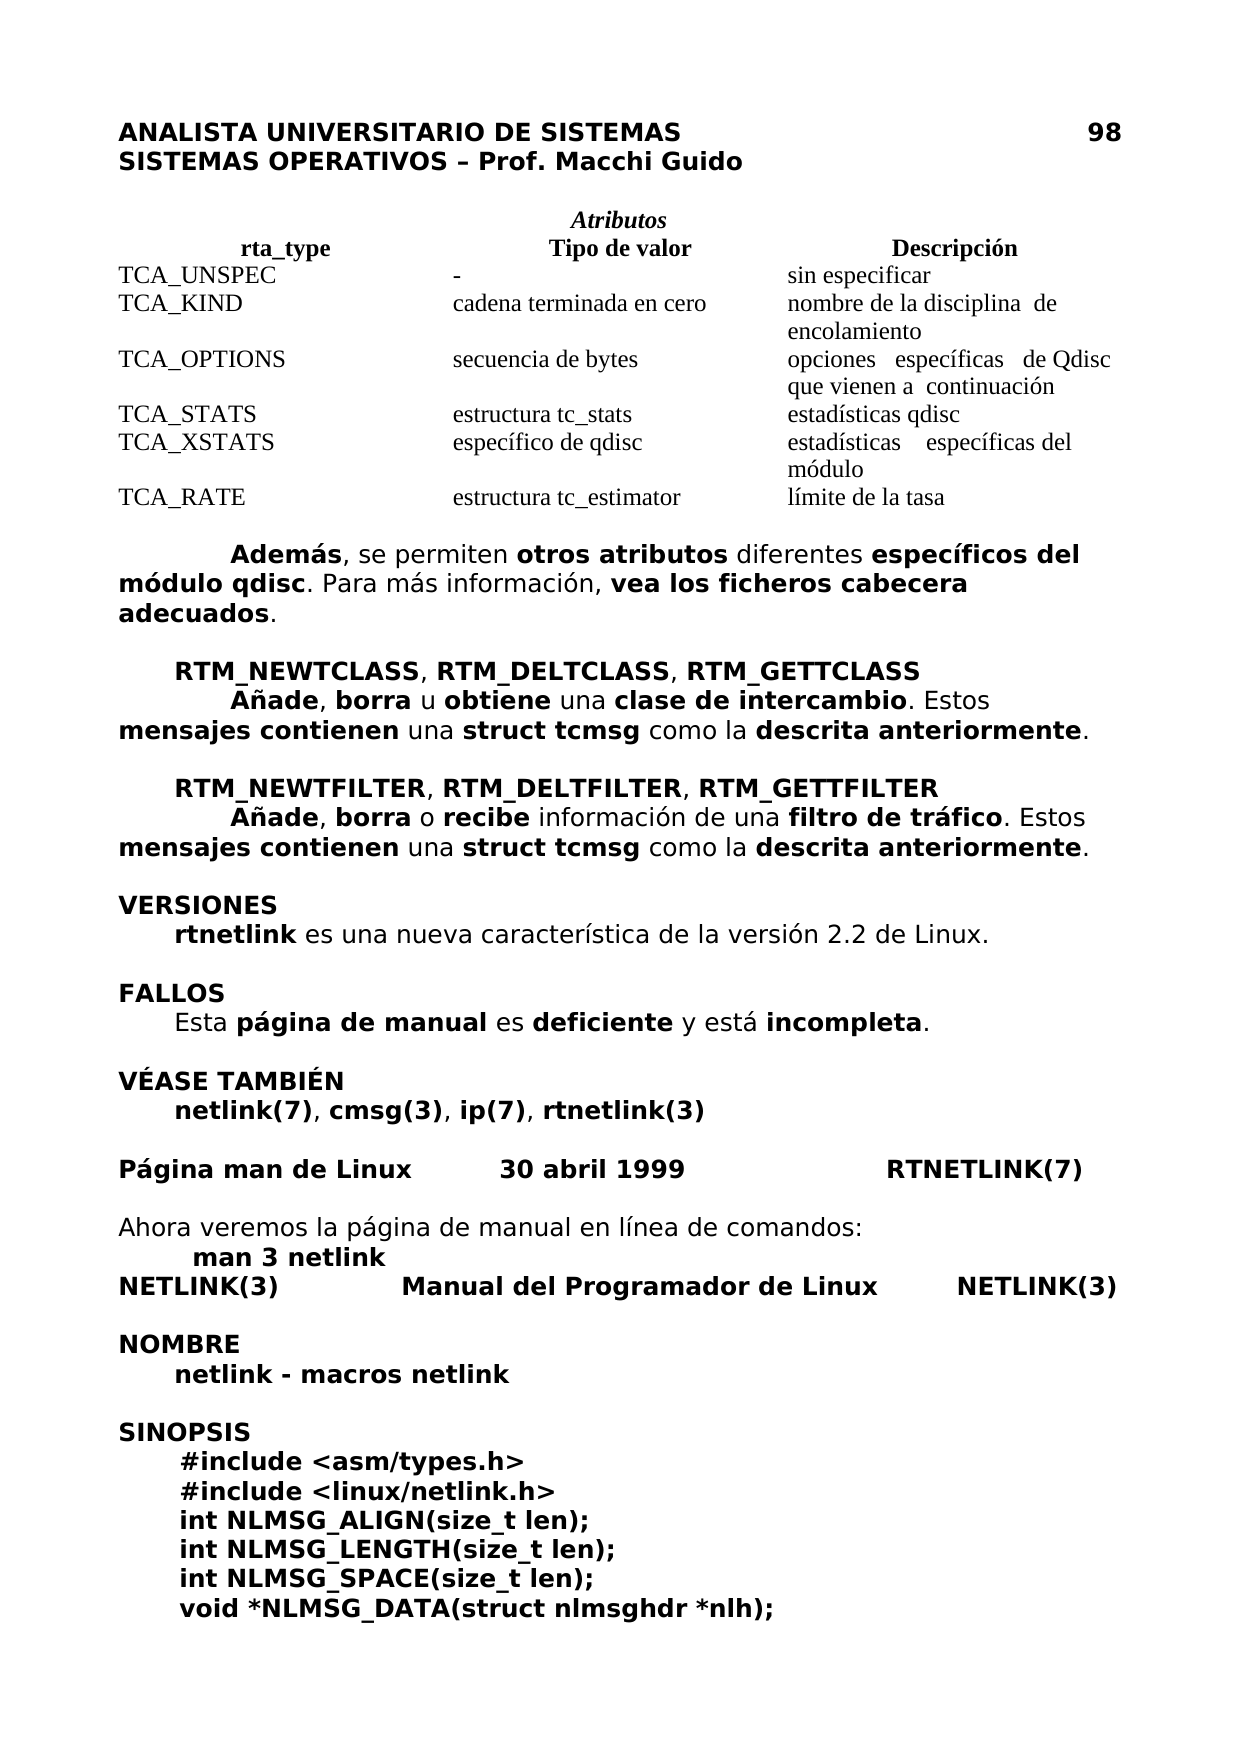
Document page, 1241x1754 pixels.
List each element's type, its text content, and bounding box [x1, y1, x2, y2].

table_cell rta_type [118, 234, 453, 262]
text Además, se permiten otros atributos diferentes específicos del módulo qdisc. Para más información, vea los ficheros cabecera adecuados. [118, 540, 1122, 628]
text Página man de Linux 30 abril 1999 RTNETLINK(7) [118, 1155, 1122, 1184]
text NETLINK(3) Manual del Programador de Linux NETLINK(3) [118, 1272, 1122, 1301]
table_cell específico de qdisc [453, 428, 787, 483]
table_cell estadísticas qdisc [787, 400, 1122, 428]
text FALLOS [118, 979, 1122, 1008]
text int NLMSG_SPACE(size_t len); [118, 1565, 1122, 1594]
text Esta página de manual es deficiente y está incompleta. [118, 1008, 1122, 1038]
table_cell TCA_KIND [118, 289, 453, 345]
text NOMBRE [118, 1331, 1122, 1360]
text Añade, borra u obtiene una clase de intercambio. Estos mensajes contienen una struct tcmsg como la descrita anteriormente. [118, 687, 1122, 745]
table_cell Tipo de valor [453, 234, 787, 262]
table_cell TCA_XSTATS [118, 428, 453, 483]
table_cell opciones específicas de Qdisc que vienen a continuación [787, 345, 1122, 400]
table_cell límite de la tasa [787, 483, 1122, 511]
table_cell cadena terminada en cero [453, 289, 787, 345]
table_cell estructura tc_estimator [453, 483, 787, 511]
text SINOPSIS [118, 1418, 1122, 1448]
text Ahora veremos la página de manual en línea de comandos: [118, 1213, 1122, 1243]
table_cell TCA_OPTIONS [118, 345, 453, 400]
text #include <linux/netlink.h> [118, 1477, 1122, 1506]
table_cell TCA_RATE [118, 483, 453, 511]
text int NLMSG_LENGTH(size_t len); [118, 1535, 1122, 1565]
text #include <asm/types.h> [118, 1448, 1122, 1477]
text void *NLMSG_DATA(struct nlmsghdr *nlh); [118, 1594, 1122, 1623]
text rtnetlink es una nueva característica de la versión 2.2 de Linux. [118, 921, 1122, 950]
table_cell Descripción [787, 234, 1122, 262]
table_cell - [453, 262, 787, 289]
text netlink(7), cmsg(3), ip(7), rtnetlink(3) [118, 1096, 1122, 1126]
table_cell estructura tc_stats [453, 400, 787, 428]
text man 3 netlink [118, 1243, 1122, 1272]
text netlink - macros netlink [118, 1360, 1122, 1389]
text VERSIONES [118, 891, 1122, 921]
text int NLMSG_ALIGN(size_t len); [118, 1506, 1122, 1535]
text VÉASE TAMBIÉN [118, 1067, 1122, 1096]
table_cell sin especificar [787, 262, 1122, 289]
table_header Atributos [118, 206, 1122, 234]
table_cell estadísticas específicas del módulo [787, 428, 1122, 483]
text Añade, borra o recibe información de una filtro de tráfico. Estos mensajes contienen una struct tcmsg como la descrita anteriormente. [118, 804, 1122, 862]
table_cell TCA_STATS [118, 400, 453, 428]
table_cell nombre de la disciplina de encolamiento [787, 289, 1122, 345]
text RTM_NEWTFILTER, RTM_DELTFILTER, RTM_GETTFILTER [118, 774, 1122, 804]
table_cell secuencia de bytes [453, 345, 787, 400]
text RTM_NEWTCLASS, RTM_DELTCLASS, RTM_GETTCLASS [118, 657, 1122, 687]
table_cell TCA_UNSPEC [118, 262, 453, 289]
